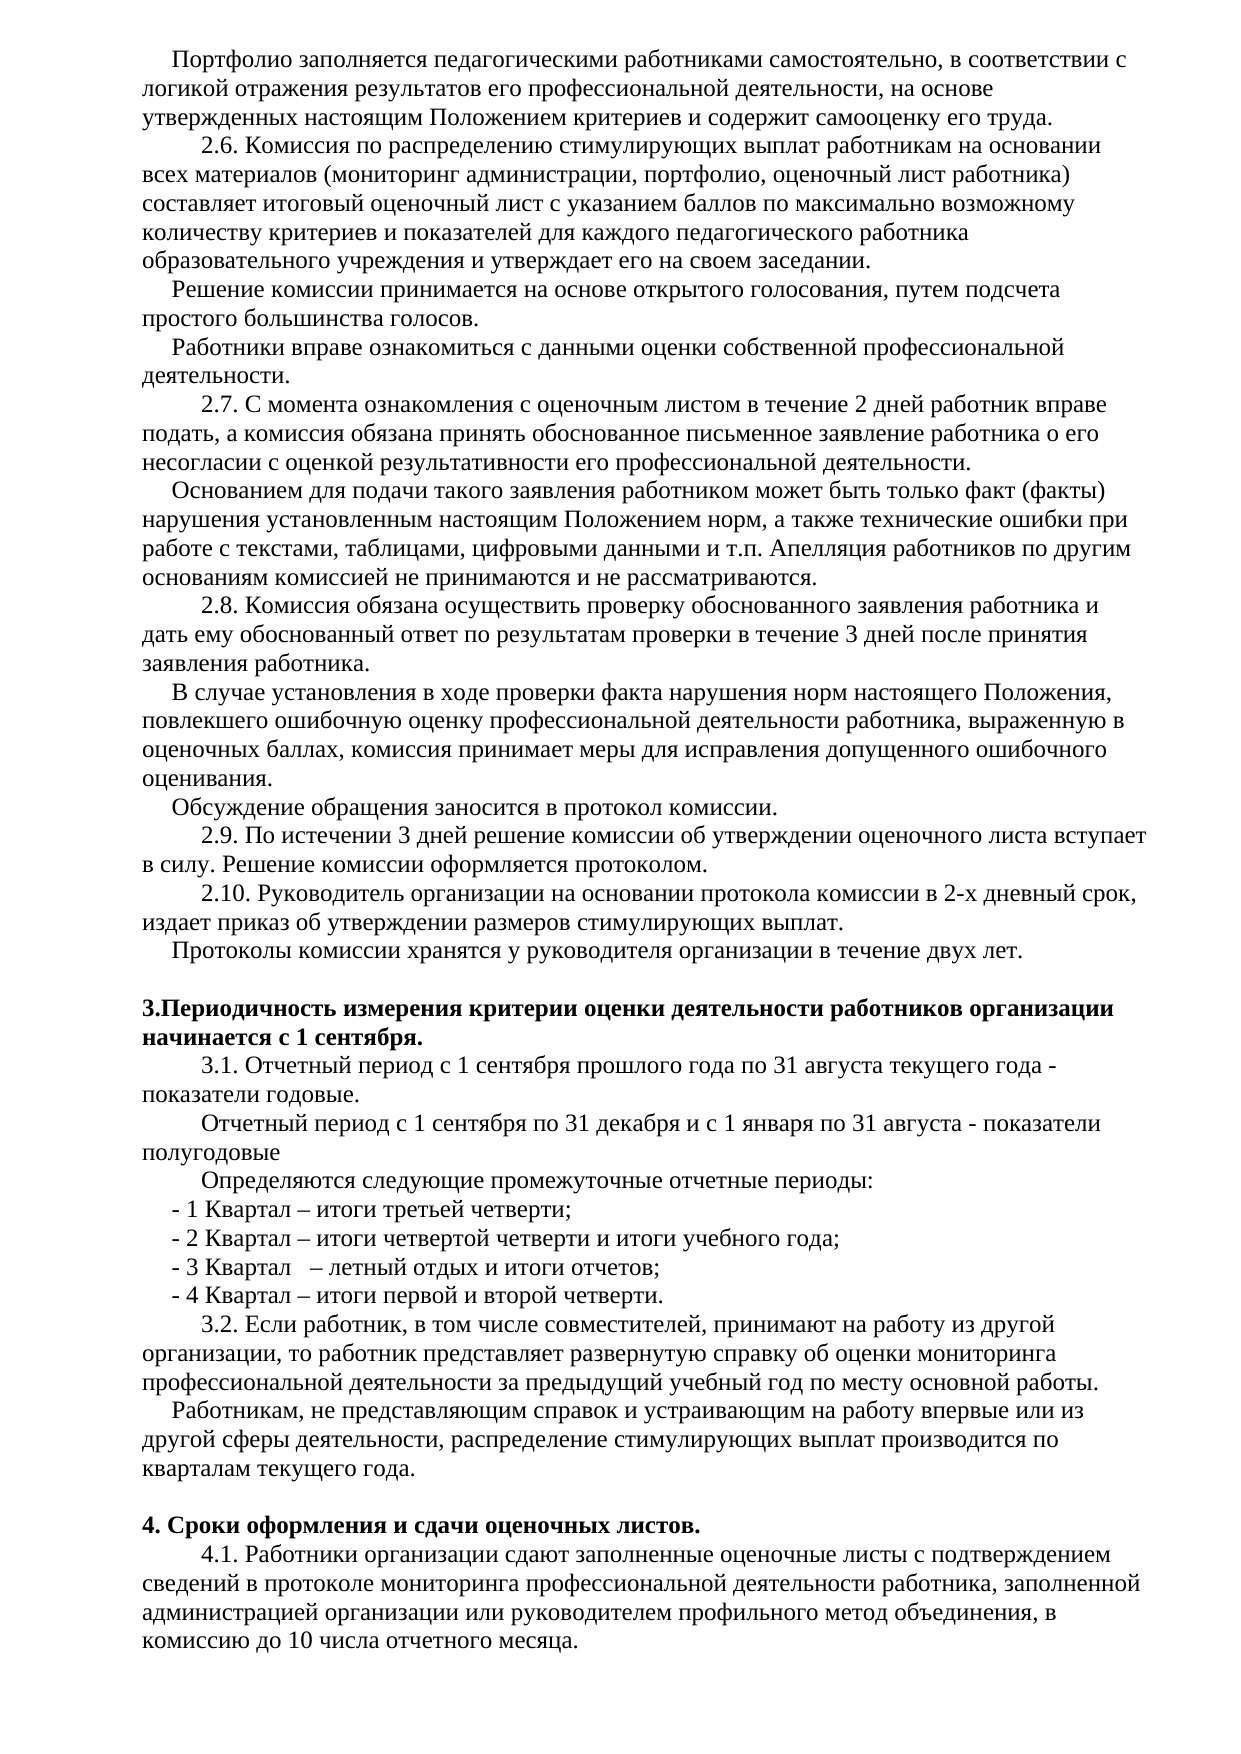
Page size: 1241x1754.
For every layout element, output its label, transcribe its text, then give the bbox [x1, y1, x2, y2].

text Отчетный период с 1 сентября по 31 декабря и с 1 января по 31 августа - показатели полугодовые [142, 1108, 1152, 1166]
text Протоколы комиссии хранятся у руководителя организации в течение двух лет. [142, 936, 1152, 964]
text - 4 Квартал – итоги первой и второй четверти. [142, 1281, 1152, 1309]
text В случае установления в ходе проверки факта нарушения норм настоящего Положения, повлекшего ошибочную оценку профессиональной деятельности работника, выраженную в оценочных баллах, комиссия принимает меры для исправления допущенного ошибочного оценивания. [142, 677, 1152, 792]
text 4. Сроки оформления и сдачи оценочных листов. [142, 1511, 1152, 1539]
text 2.8. Комиссия обязана осуществить проверку обоснованного заявления работника и дать ему обоснованный ответ по результатам проверки в течение 3 дней после принятия заявления работника. [142, 591, 1152, 677]
text Портфолио заполняется педагогическими работниками самостоятельно, в соответствии с логикой отражения результатов его профессиональной деятельности, на основе утвержденных настоящим Положением критериев и содержит самооценку его труда. [142, 44, 1152, 131]
text 3.Периодичность измерения критерии оценки деятельности работников организации начинается с 1 сентября. [142, 993, 1152, 1051]
text Работники вправе ознакомиться с данными оценки собственной профессиональной деятельности. [142, 332, 1152, 389]
text Решение комиссии принимается на основе открытого голосования, путем подсчета простого большинства голосов. [142, 274, 1152, 332]
text Определяются следующие промежуточные отчетные периоды: [142, 1166, 1152, 1194]
text Обсуждение обращения заносится в протокол комиссии. [142, 792, 1152, 821]
text 2.9. По истечении 3 дней решение комиссии об утверждении оценочного листа вступает в силу. Решение комиссии оформляется протоколом. [142, 821, 1152, 878]
text 3.1. Отчетный период с 1 сентября прошлого года по 31 августа текущего года - показатели годовые. [142, 1051, 1152, 1108]
text Работникам, не представляющим справок и устраивающим на работу впервые или из другой сферы деятельности, распределение стимулирующих выплат производится по кварталам текущего года. [142, 1396, 1152, 1482]
text - 2 Квартал – итоги четвертой четверти и итоги учебного года; [142, 1223, 1152, 1252]
text 2.7. С момента ознакомления с оценочным листом в течение 2 дней работник вправе подать, а комиссия обязана принять обоснованное письменное заявление работника о его несогласии с оценкой результативности его профессиональной деятельности. [142, 389, 1152, 476]
text 4.1. Работники организации сдают заполненные оценочные листы с подтверждением сведений в протоколе мониторинга профессиональной деятельности работника, заполненной администрацией организации или руководителем профильного метод объединения, в комиссию до 10 числа отчетного месяца. [142, 1539, 1152, 1654]
text Основанием для подачи такого заявления работником может быть только факт (факты) нарушения установленным настоящим Положением норм, а также технические ошибки при работе с текстами, таблицами, цифровыми данными и т.п. Апелляция работников по другим основаниям комиссией не принимаются и не рассматриваются. [142, 476, 1152, 591]
text - 1 Квартал – итоги третьей четверти; [142, 1194, 1152, 1223]
text - 3 Квартал – летный отдых и итоги отчетов; [142, 1252, 1152, 1281]
text 2.6. Комиссия по распределению стимулирующих выплат работникам на основании всех материалов (мониторинг администрации, портфолио, оценочный лист работника) составляет итоговый оценочный лист с указанием баллов по максимально возможному количеству критериев и показателей для каждого педагогического работника образовательного учреждения и утверждает его на своем заседании. [142, 131, 1152, 274]
text 2.10. Руководитель организации на основании протокола комиссии в 2-х дневный срок, издает приказ об утверждении размеров стимулирующих выплат. [142, 878, 1152, 936]
text 3.2. Если работник, в том числе совместителей, принимают на работу из другой организации, то работник представляет развернутую справку об оценки мониторинга профессиональной деятельности за предыдущий учебный год по месту основной работы. [142, 1309, 1152, 1396]
